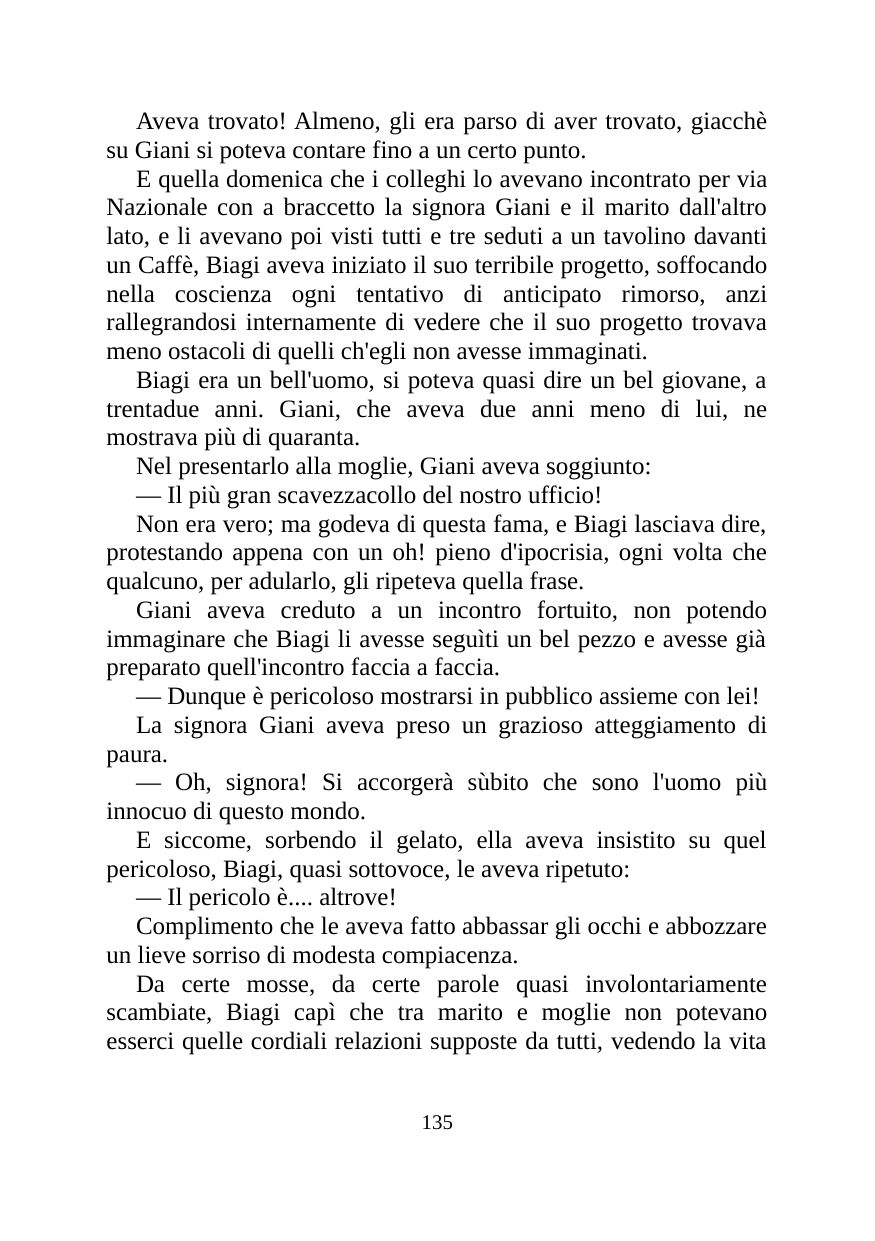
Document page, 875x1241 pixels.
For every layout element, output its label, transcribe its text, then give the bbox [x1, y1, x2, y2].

text E siccome, sorbendo il gelato, ella aveva insistito su quel pericoloso, Biagi, quasi sottovoce, le aveva ripetuto: [106, 825, 768, 882]
text Complimento che le aveva fatto abbassar gli occhi e abbozzare un lieve sorriso di modesta compiacenza. [106, 911, 768, 969]
text — Oh, signora! Si accorgerà sùbito che sono l'uomo più innocuo di questo mondo. [106, 767, 768, 825]
text — Il pericolo è.... altrove! [106, 882, 768, 911]
text — Dunque è pericoloso mostrarsi in pubblico assieme con lei! [106, 681, 768, 710]
text La signora Giani aveva preso un grazioso atteggiamento di paura. [106, 710, 768, 767]
text Nel presentarlo alla moglie, Giani aveva soggiunto: [106, 451, 768, 480]
text Giani aveva creduto a un incontro fortuito, non potendo immaginare che Biagi li avesse seguìti un bel pezzo e avesse già preparato quell'incontro faccia a faccia. [106, 595, 768, 681]
text Da certe mosse, da certe parole quasi involontariamente scambiate, Biagi capì che tra marito e moglie non potevano esserci quelle cordiali relazioni supposte da tutti, vedendo la vita [106, 969, 768, 1055]
text Non era vero; ma godeva di questa fama, e Biagi lasciava dire, protestando appena con un oh! pieno d'ipocrisia, ogni volta che qualcuno, per adularlo, gli ripeteva quella frase. [106, 509, 768, 595]
text E quella domenica che i colleghi lo avevano incontrato per via Nazionale con a braccetto la signora Giani e il marito dall'altro lato, e li avevano poi visti tutti e tre seduti a un tavolino davanti un Caffè, Biagi aveva iniziato il suo terribile progetto, soffocando nella coscienza ogni tentativo di anticipato rimorso, anzi rallegrandosi internamente di vedere che il suo progetto trovava meno ostacoli di quelli ch'egli non avesse immaginati. [106, 164, 768, 365]
text Biagi era un bell'uomo, si poteva quasi dire un bel giovane, a trentadue anni. Giani, che aveva due anni meno di lui, ne mostrava più di quaranta. [106, 365, 768, 451]
text — Il più gran scavezzacollo del nostro ufficio! [106, 480, 768, 509]
text Aveva trovato! Almeno, gli era parso di aver trovato, giacchè su Giani si poteva contare fino a un certo punto. [106, 106, 768, 164]
